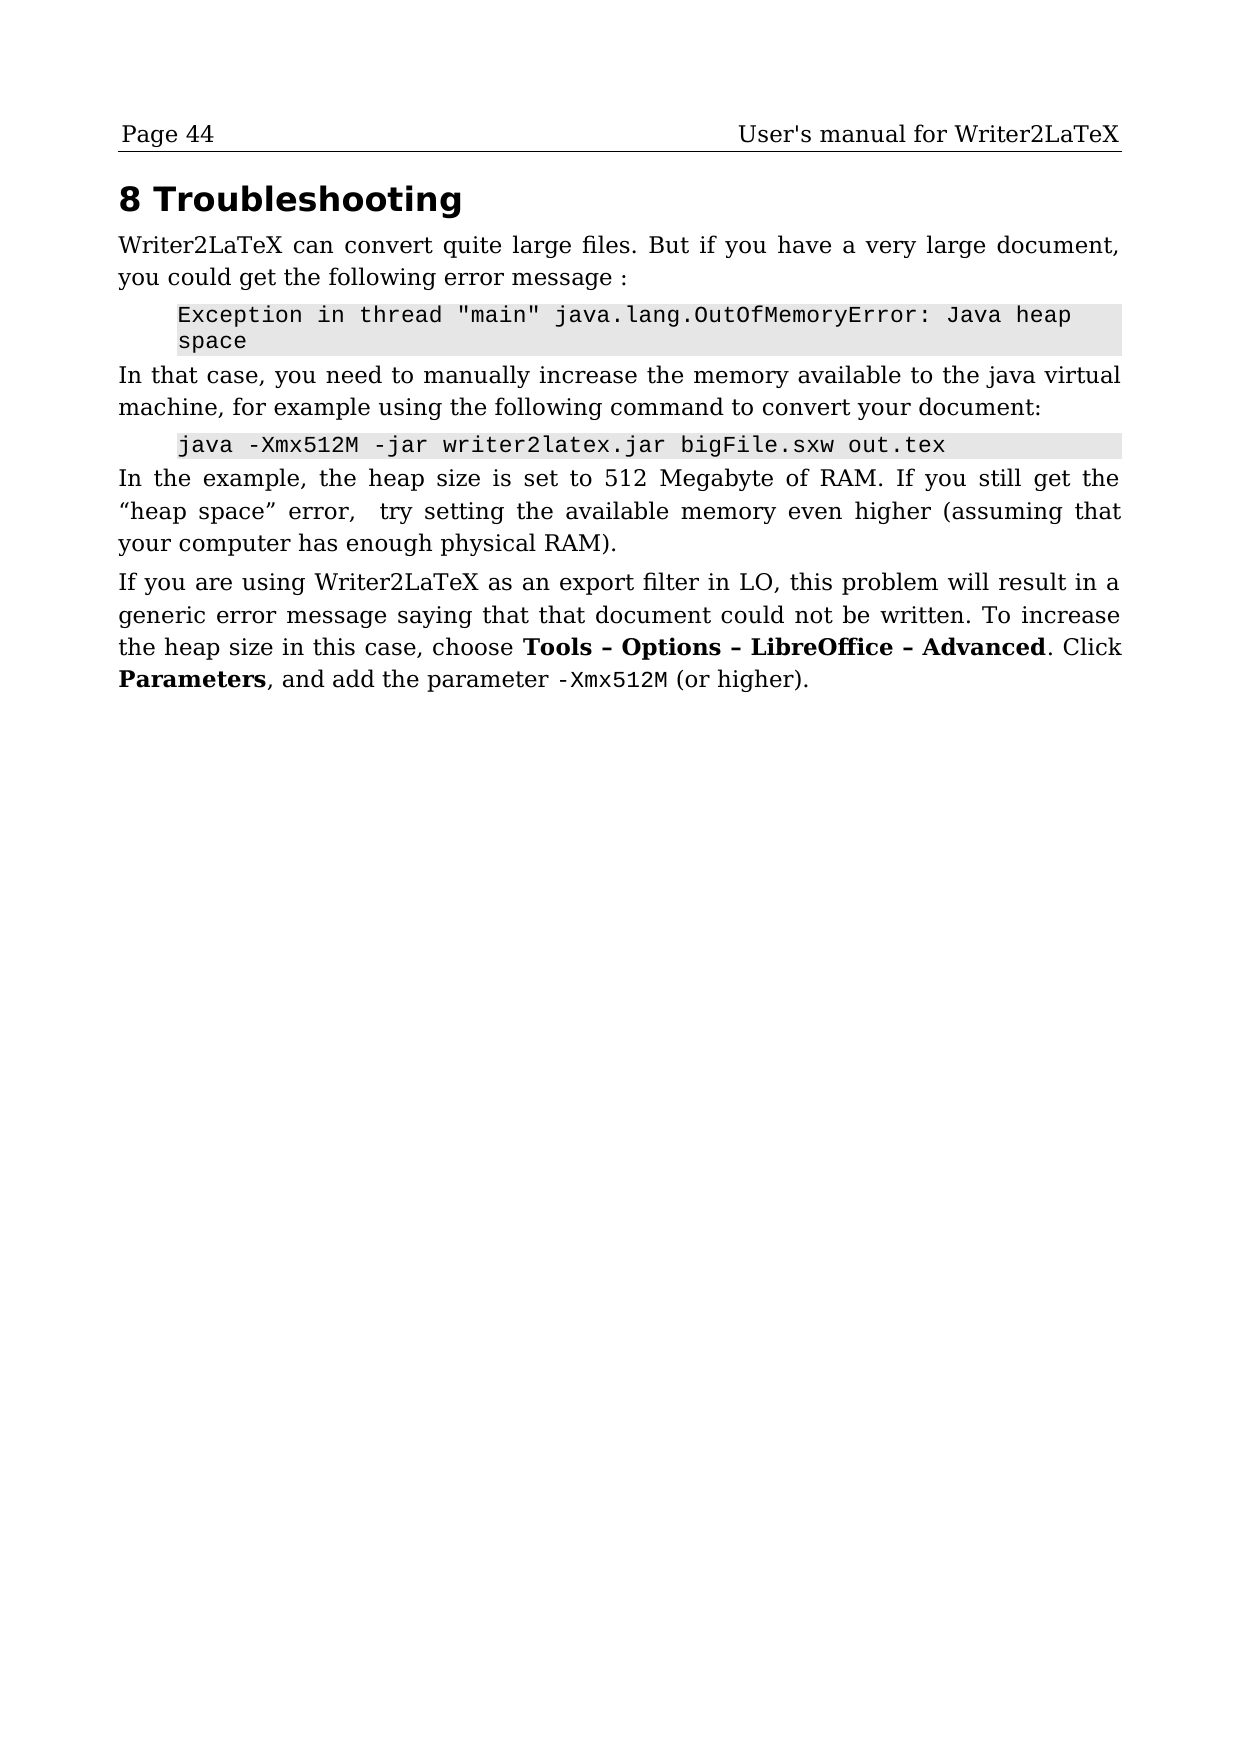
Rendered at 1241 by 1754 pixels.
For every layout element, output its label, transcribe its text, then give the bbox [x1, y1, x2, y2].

text If you are using Writer2LaTeX as an export filter in LO, this problem will result in a generic error message saying that that document could not be written. To increase the heap size in this case, choose Tools – Options – LibreOffice – Advanced. Click Parameters, and add the parameter -Xmx512M (or higher). [118, 569, 1122, 695]
text In that case, you need to manually increase the memory available to the java virtual machine, for example using the following command to convert your document: [118, 362, 1122, 421]
text Writer2LaTeX can convert quite large files. But if you have a very large document, you could get the following error message : [118, 232, 1122, 291]
subtitle Troubleshooting [118, 181, 1122, 219]
text Exception in thread "main" java.lang.OutOfMemoryError: Java heap space [177, 304, 1122, 356]
text java -Xmx512M -jar writer2latex.jar bigFile.sxw out.tex [177, 433, 1122, 459]
text In the example, the heap size is set to 512 Megabyte of RAM. If you still get the “heap space” error, try setting the available memory even higher (assuming that your computer has enough physical RAM). [118, 465, 1122, 557]
